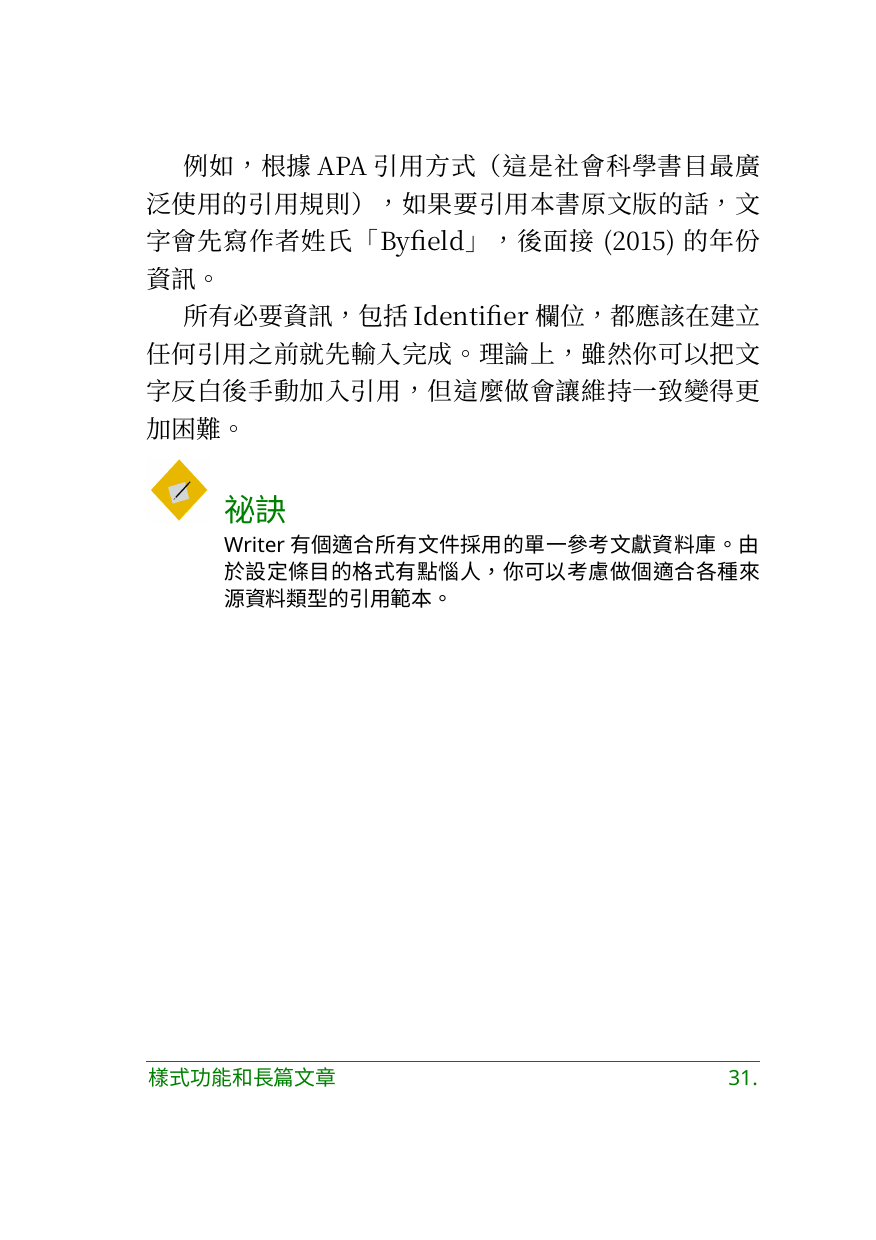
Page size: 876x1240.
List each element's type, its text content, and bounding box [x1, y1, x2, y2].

picture [146, 458, 210, 522]
list 祕訣 [146, 458, 760, 530]
text Writer有個適合所有文件採用的單一參考文獻資料庫。由於設定條目的格式有點惱人，你可以考慮做個適合各種來源資料類型的引用範本。 [224, 530, 760, 612]
text 所有必要資訊，包括Identifier 欄位，都應該在建立任何引用之前就先輸入完成。理論上，雖然你可以把文字反白後手動加入引用，但這麼做會讓維持一致變得更加困難。 [146, 296, 760, 446]
text 例如，根據APA引用方式（這是社會科學書目最廣泛使用的引用規則），如果要引用本書原文版的話，文字會先寫作者姓氏「Byfield」，後面接 (2015) 的年份資訊。 [146, 146, 760, 296]
